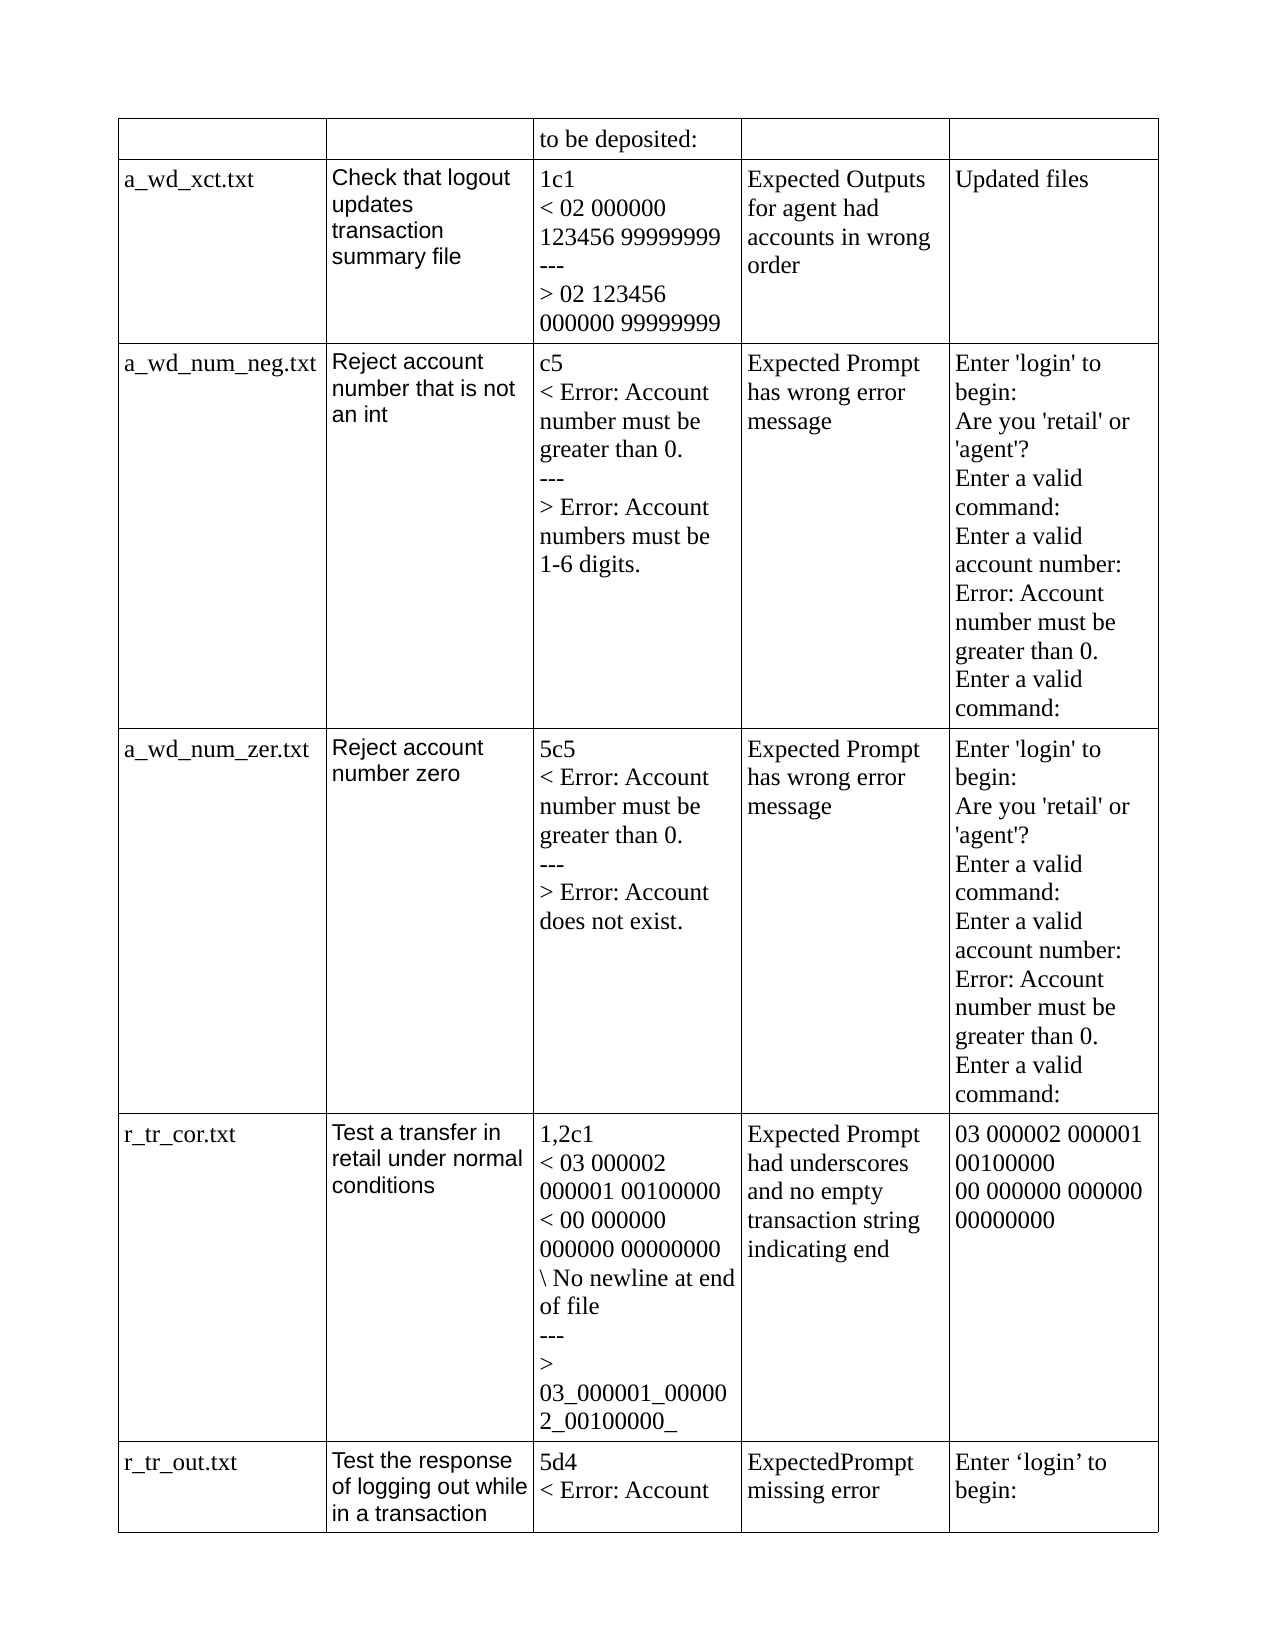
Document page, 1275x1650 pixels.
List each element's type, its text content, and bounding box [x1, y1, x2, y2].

table_cell Updated files [950, 160, 1158, 342]
table_cell Test a transfer in retail under normal conditions [327, 1114, 533, 1441]
table_cell Expected Prompt has wrong error message [742, 729, 949, 1113]
table_cell [119, 119, 326, 158]
table_cell 5c5 < Error: Account number must be greater than 0. --- > Error: Account does not exist. [534, 729, 741, 1113]
table_cell 1c1 < 02 000000 123456 99999999 --- > 02 123456 000000 99999999 [534, 160, 741, 342]
table_cell [327, 119, 533, 158]
table_cell Enter 'login' to begin: Are you 'retail' or 'agent'? Enter a valid command: Enter a valid account number: Error: Account number must be greater than 0. Enter a valid command: [950, 729, 1158, 1113]
table_cell Enter ‘login’ to begin: [950, 1442, 1158, 1532]
table_cell a_wd_num_neg.txt [119, 344, 326, 728]
table_cell r_tr_cor.txt [119, 1114, 326, 1441]
table_cell 5d4 < Error: Account [534, 1442, 741, 1532]
table_cell a_wd_num_zer.txt [119, 729, 326, 1113]
table_cell Expected Prompt had underscores and no empty transaction string indicating end [742, 1114, 949, 1441]
table_cell Enter 'login' to begin: Are you 'retail' or 'agent'? Enter a valid command: Enter a valid account number: Error: Account number must be greater than 0. Enter a valid command: [950, 344, 1158, 728]
table_cell 1,2c1 < 03 000002 000001 00100000 < 00 000000 000000 00000000 \ No newline at end of file --- > 03_000001_000002_00100000_ [534, 1114, 741, 1441]
table_cell Test the response of logging out while in a transaction [327, 1442, 533, 1532]
table_cell Expected Prompt has wrong error message [742, 344, 949, 728]
table_cell r_tr_out.txt [119, 1442, 326, 1532]
table_cell 03 000002 000001 00100000 00 000000 000000 00000000 [950, 1114, 1158, 1441]
table_cell to be deposited: [534, 119, 741, 158]
table_cell c5 < Error: Account number must be greater than 0. --- > Error: Account numbers must be 1-6 digits. [534, 344, 741, 728]
table_cell Expected Outputs for agent had accounts in wrong order [742, 160, 949, 342]
table_cell a_wd_xct.txt [119, 160, 326, 342]
table_cell Reject account number that is not an int [327, 344, 533, 728]
table_cell ExpectedPrompt missing error [742, 1442, 949, 1532]
table_cell Check that logout updates transaction summary file [327, 160, 533, 342]
table_cell [742, 119, 949, 158]
table_cell Reject account number zero [327, 729, 533, 1113]
table_cell [950, 119, 1158, 158]
